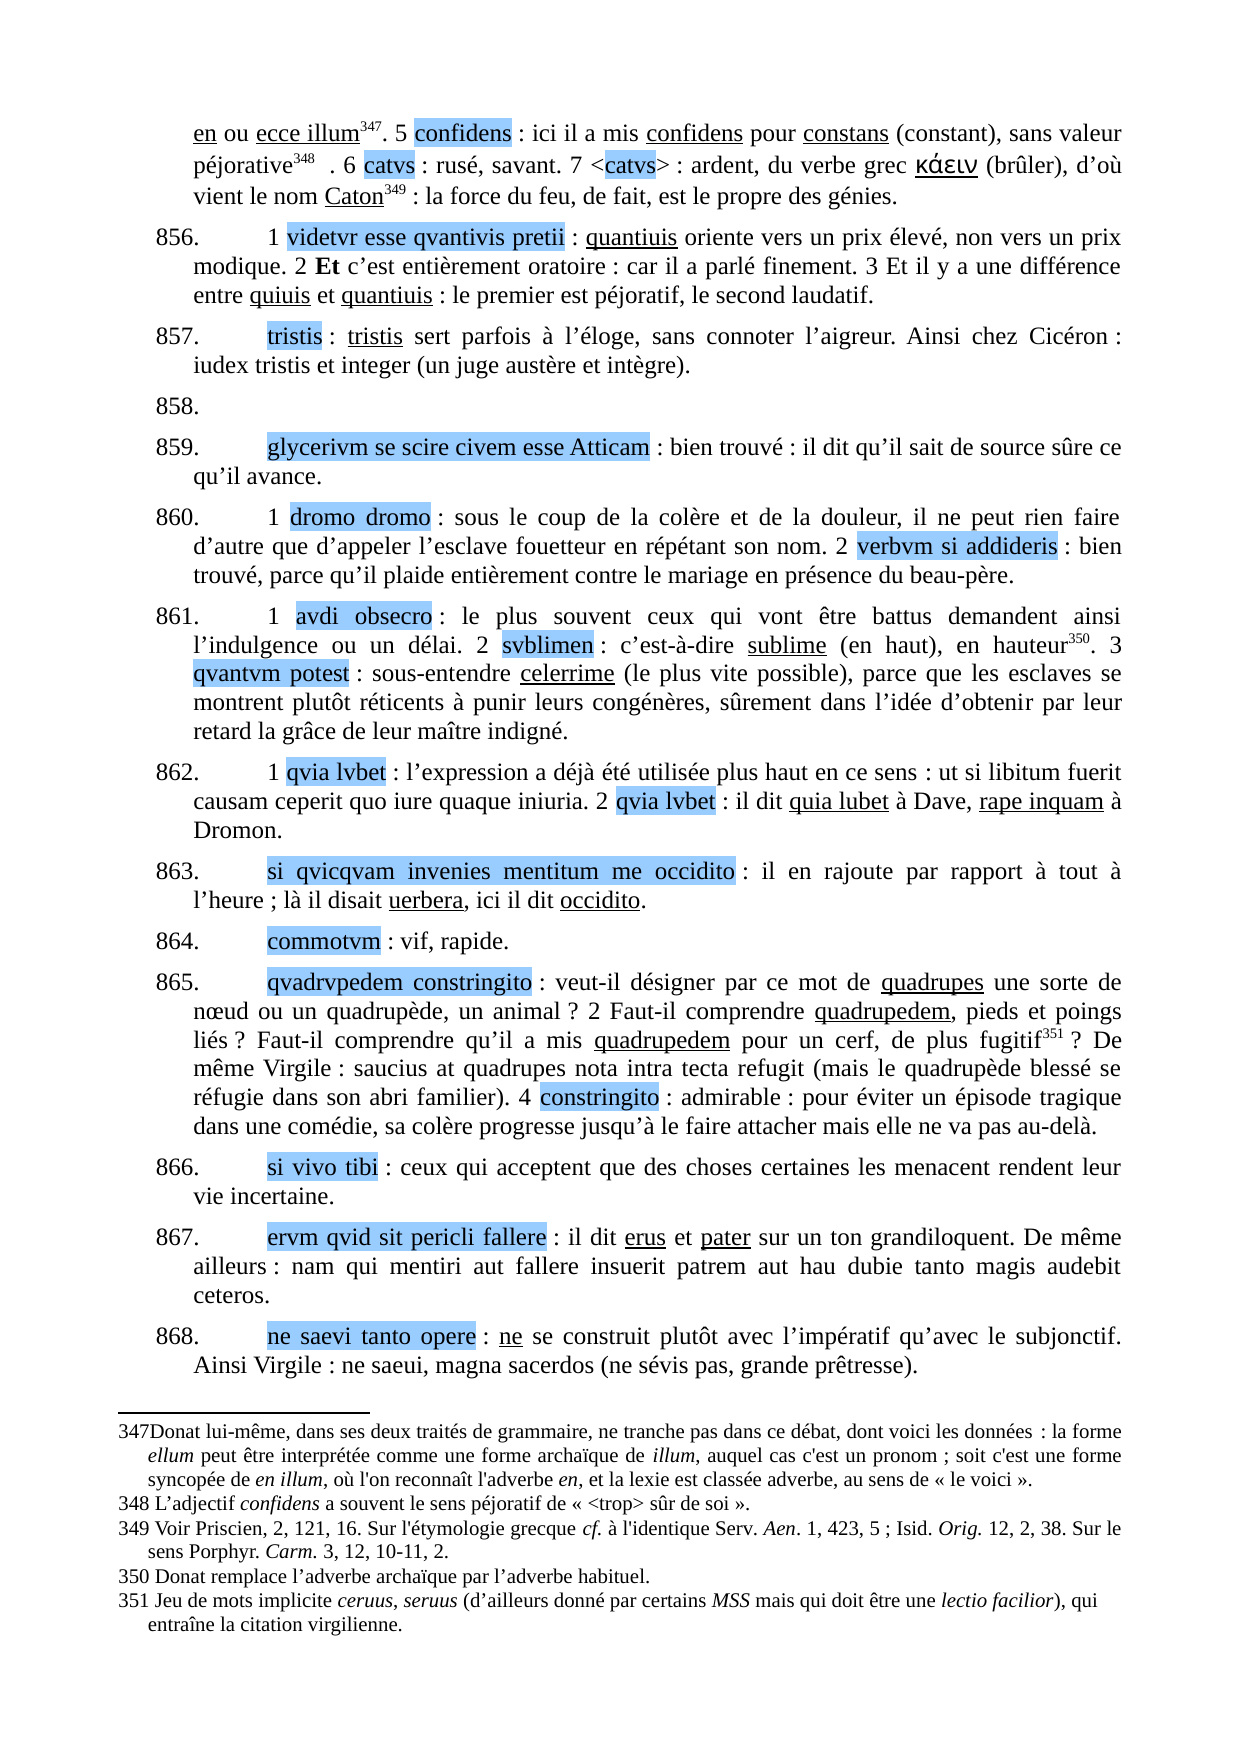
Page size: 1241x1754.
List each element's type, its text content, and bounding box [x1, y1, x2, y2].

list Jeu de mots implicite ceruus, seruus (d’ailleurs donné par certains MSS mais qui doit être une lectio facilior), qui entraîne la citation virgilienne. [118, 1588, 1122, 1636]
list en ou ecce illum. 5 confidens : ici il a mis confidens pour constans (constant), sans valeur péjorative . 6 catvs : rusé, savant. 7 <catvs> : ardent, du verbe grec κάειν (brûler), d’où vient le nom Caton : la force du feu, de fait, est le propre des génies. [156, 118, 1122, 210]
list si qvicqvam invenies mentitum me occidito : il en rajoute par rapport à tout à l’heure ; là il disait uerbera, ici il dit occidito. [156, 856, 1122, 913]
list 1 avdi obsecro : le plus souvent ceux qui vont être battus demandent ainsi l’indulgence ou un délai. 2 svblimen : c’est-à-dire sublime (en haut), en hauteur. 3 qvantvm potest : sous-entendre celerrime (le plus vite possible), parce que les esclaves se montrent plutôt réticents à punir leurs congénères, sûrement dans l’idée d’obtenir par leur retard la grâce de leur maître indigné. [156, 601, 1122, 745]
list 1 dromo dromo : sous le coup de la colère et de la douleur, il ne peut rien faire d’autre que d’appeler l’esclave fouetteur en répétant son nom. 2 verbvm si addideris : bien trouvé, parce qu’il plaide entièrement contre le mariage en présence du beau-père. [156, 502, 1122, 588]
list si vivo tibi : ceux qui acceptent que des choses certaines les menacent rendent leur vie incertaine. [156, 1152, 1122, 1210]
list glycerivm se scire civem esse Atticam : bien trouvé : il dit qu’il sait de source sûre ce qu’il avance. [156, 432, 1122, 490]
list qvadrvpedem constringito : veut-il désigner par ce mot de quadrupes une sorte de nœud ou un quadrupède, un animal ? 2 Faut-il comprendre quadrupedem, pieds et poings liés ? Faut-il comprendre qu’il a mis quadrupedem pour un cerf, de plus fugitif ? De même Virgile : saucius at quadrupes nota intra tecta refugit (mais le quadrupède blessé se réfugie dans son abri familier). 4 constringito : admirable : pour éviter un épisode tragique dans une comédie, sa colère progresse jusqu’à le faire attacher mais elle ne va pas au-delà. [156, 967, 1122, 1140]
list ne saevi tanto opere : ne se construit plutôt avec l’impératif qu’avec le subjonctif. Ainsi Virgile : ne saeui, magna sacerdos (ne sévis pas, grande prêtresse). [156, 1321, 1122, 1378]
list tristis : tristis sert parfois à l’éloge, sans connoter l’aigreur. Ainsi chez Cicéron : iudex tristis et integer (un juge austère et intègre). [156, 321, 1122, 378]
list L’adjectif confidens a souvent le sens péjoratif de « <trop> sûr de soi ». [118, 1491, 1122, 1515]
list ervm qvid sit pericli fallere : il dit erus et pater sur un ton grandiloquent. De même ailleurs : nam qui mentiri aut fallere insuerit patrem aut hau dubie tanto magis audebit ceteros. [156, 1222, 1122, 1308]
list Donat lui-même, dans ses deux traités de grammaire, ne tranche pas dans ce débat, dont voici les données : la forme ellum peut être interprétée comme une forme archaïque de illum, auquel cas c'est un pronom ; soit c'est une forme syncopée de en illum, où l'on reconnaît l'adverbe en, et la lexie est classée adverbe, au sens de « le voici ». [118, 1419, 1122, 1491]
list commotvm : vif, rapide. [156, 926, 1122, 955]
list Donat remplace l’adverbe archaïque par l’adverbe habituel. [118, 1563, 1122, 1588]
list 1 qvia lvbet : l’expression a déjà été utilisée plus haut en ce sens : ut si libitum fuerit causam ceperit quo iure quaque iniuria. 2 qvia lvbet : il dit quia lubet à Dave, rape inquam à Dromon. [156, 757, 1122, 843]
list 1 videtvr esse qvantivis pretii : quantiuis oriente vers un prix élevé, non vers un prix modique. 2 Et c’est entièrement oratoire : car il a parlé finement. 3 Et il y a une différence entre quiuis et quantiuis : le premier est péjoratif, le second laudatif. [156, 222, 1122, 308]
list Voir Priscien, 2, 121, 16. Sur l'étymologie grecque cf. à l'identique Serv. Aen. 1, 423, 5 ; Isid. Orig. 12, 2, 38. Sur le sens Porphyr. Carm. 3, 12, 10-11, 2. [118, 1515, 1122, 1563]
